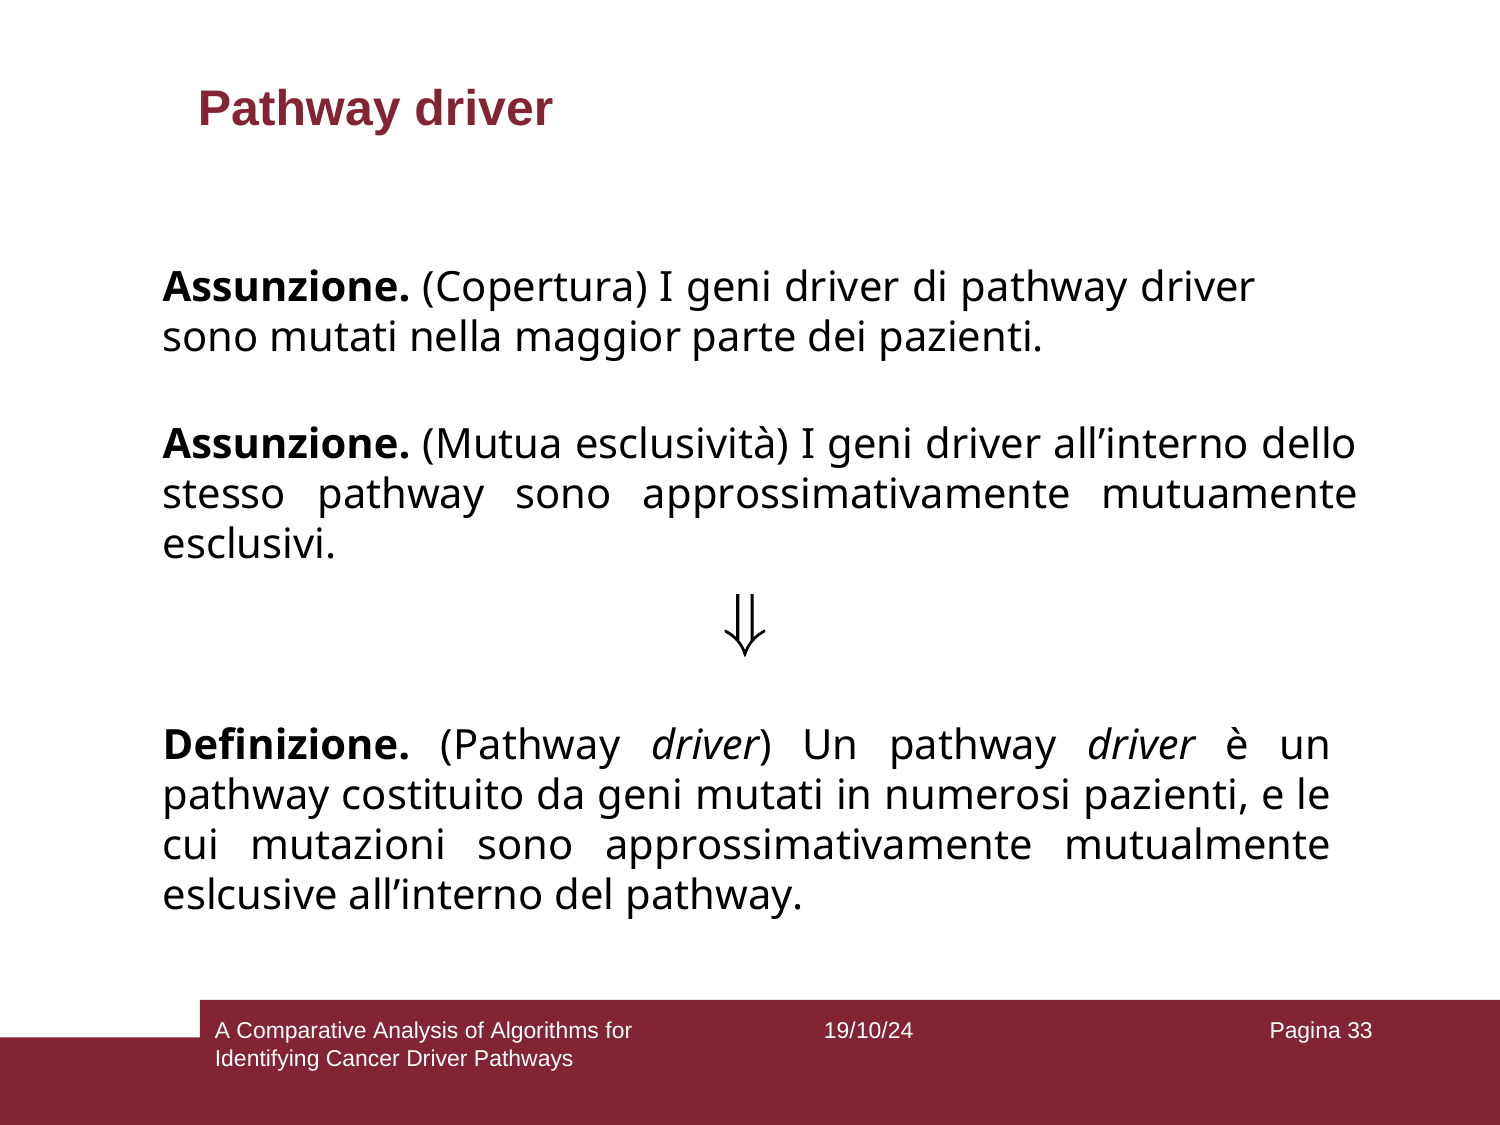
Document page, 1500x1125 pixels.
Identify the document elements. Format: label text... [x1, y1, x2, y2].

text_box Pagina <number> [1074, 1008, 1388, 1084]
text_box 19/10/24 [712, 1008, 1026, 1084]
text_box Assunzione. (Mutua esclusività) I geni driver all’interno dello stesso pathway sono approssimativamente mutuamente esclusivi. [147, 409, 1378, 575]
picture [724, 594, 766, 657]
text_box Assunzione. (Copertura) I geni driver di pathway driver sono mutati nella maggior parte dei pazienti. [147, 252, 1363, 368]
text_box Definizione. (Pathway driver) Un pathway driver è un pathway costituito da geni mutati in numerosi pazienti, e le cui mutazioni sono approssimativamente mutualmente eslcusive all’interno del pathway. [147, 710, 1359, 926]
title Pathway driver [183, 67, 1400, 150]
text_box A Comparative Analysis of Algorithms for Identifying Cancer Driver Pathways [199, 1008, 676, 1084]
